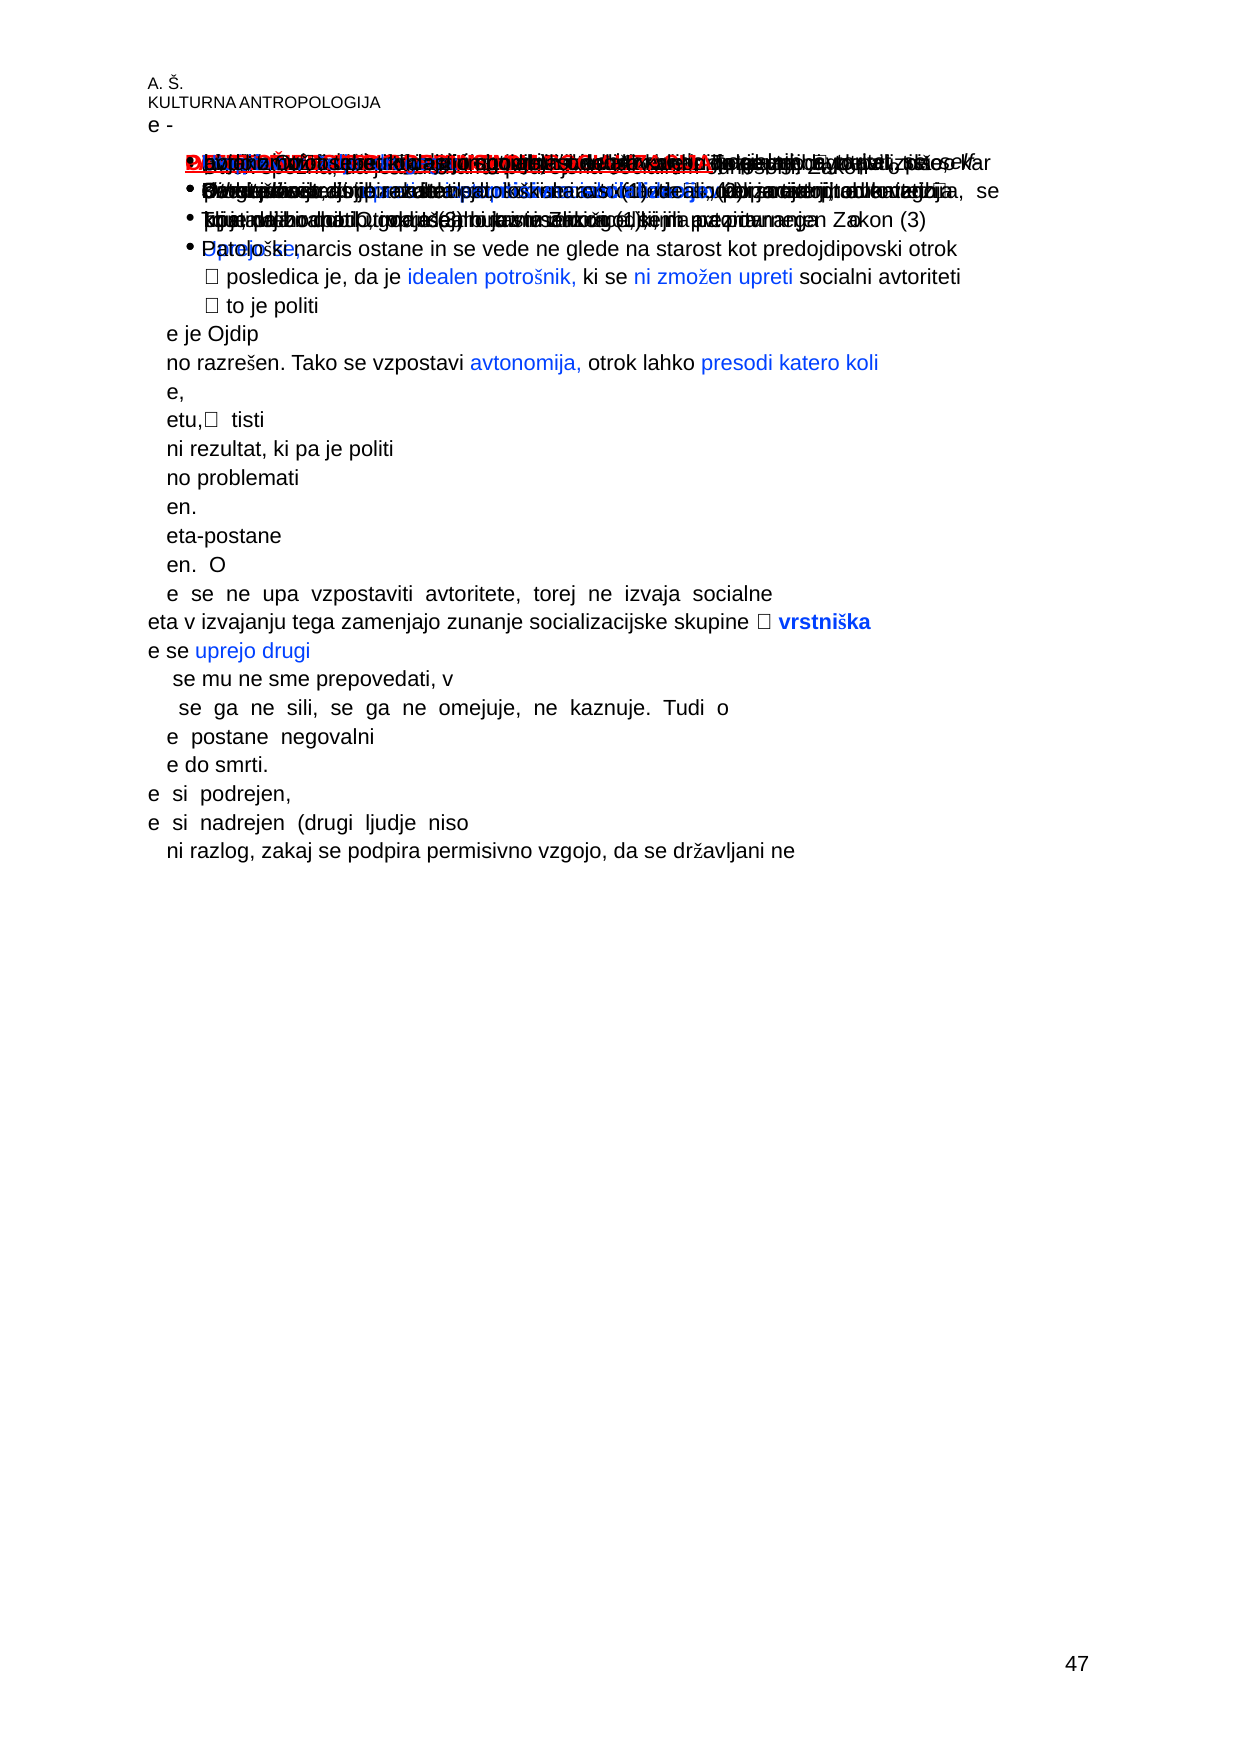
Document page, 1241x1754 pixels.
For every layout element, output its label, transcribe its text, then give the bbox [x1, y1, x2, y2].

text eta-postane [148, 520, 1093, 549]
text no problemati [148, 462, 1093, 491]
text bodo zmožni upreti oblasti in bo oblast delala kar bo hotela. [185, 147, 1127, 176]
text  to je politi [185, 290, 1127, 319]
text etu, tisti [148, 405, 1093, 433]
text e postane negovalni [148, 721, 1093, 750]
text e do smrti. [148, 750, 1093, 778]
text e je Ojdip [148, 137, 1093, 348]
text • Patološki narcis ostane in se vede ne glede na starost kot predojdipovski otrok [185, 233, 1127, 262]
text  posledica je, da je idealen potrošnik, ki se ni zmožen upreti socialni avtoriteti [185, 262, 1127, 290]
text ni razlog, zakaj se podpira permisivno vzgojo, da se državljani ne [148, 836, 1093, 864]
text KULTURNA ANTROPOLOGIJA [148, 78, 1093, 112]
text eta v izvajanju tega zamenjajo zunanje socializacijske skupine  vrstniška [148, 607, 1093, 635]
text e se uprejo drugi [148, 635, 1093, 664]
text e si nadrejen (drugi ljudje niso [148, 807, 1093, 836]
text 47 [1065, 1651, 1098, 1676]
text e se ne upa vzpostaviti avtoritete, torej ne izvaja socialne [148, 578, 1093, 607]
text e - [148, 112, 1093, 137]
text • 3 vrste oseb, ki jih razdela patološki narcis: (1) ideali; (2) partnerji, od katerih [185, 176, 1127, 204]
text no razrešen. Tako se vzpostavi avtonomija, otrok lahko presodi katero koli [148, 348, 1093, 376]
text se ga ne sili, se ga ne omejuje, ne kaznuje. Tudi o [148, 693, 1093, 721]
text e si podrejen, [148, 778, 1093, 807]
text upa, da bo dobil ugodje (3) butaste množice, ki jih prezira. [185, 204, 1127, 233]
text e, [148, 376, 1093, 405]
text en. [148, 491, 1093, 520]
text se mu ne sme prepovedati, v [148, 664, 1093, 693]
text A. Š. [147, 74, 272, 93]
text ni rezultat, ki pa je politi [148, 433, 1093, 462]
text en. O [148, 549, 1093, 578]
